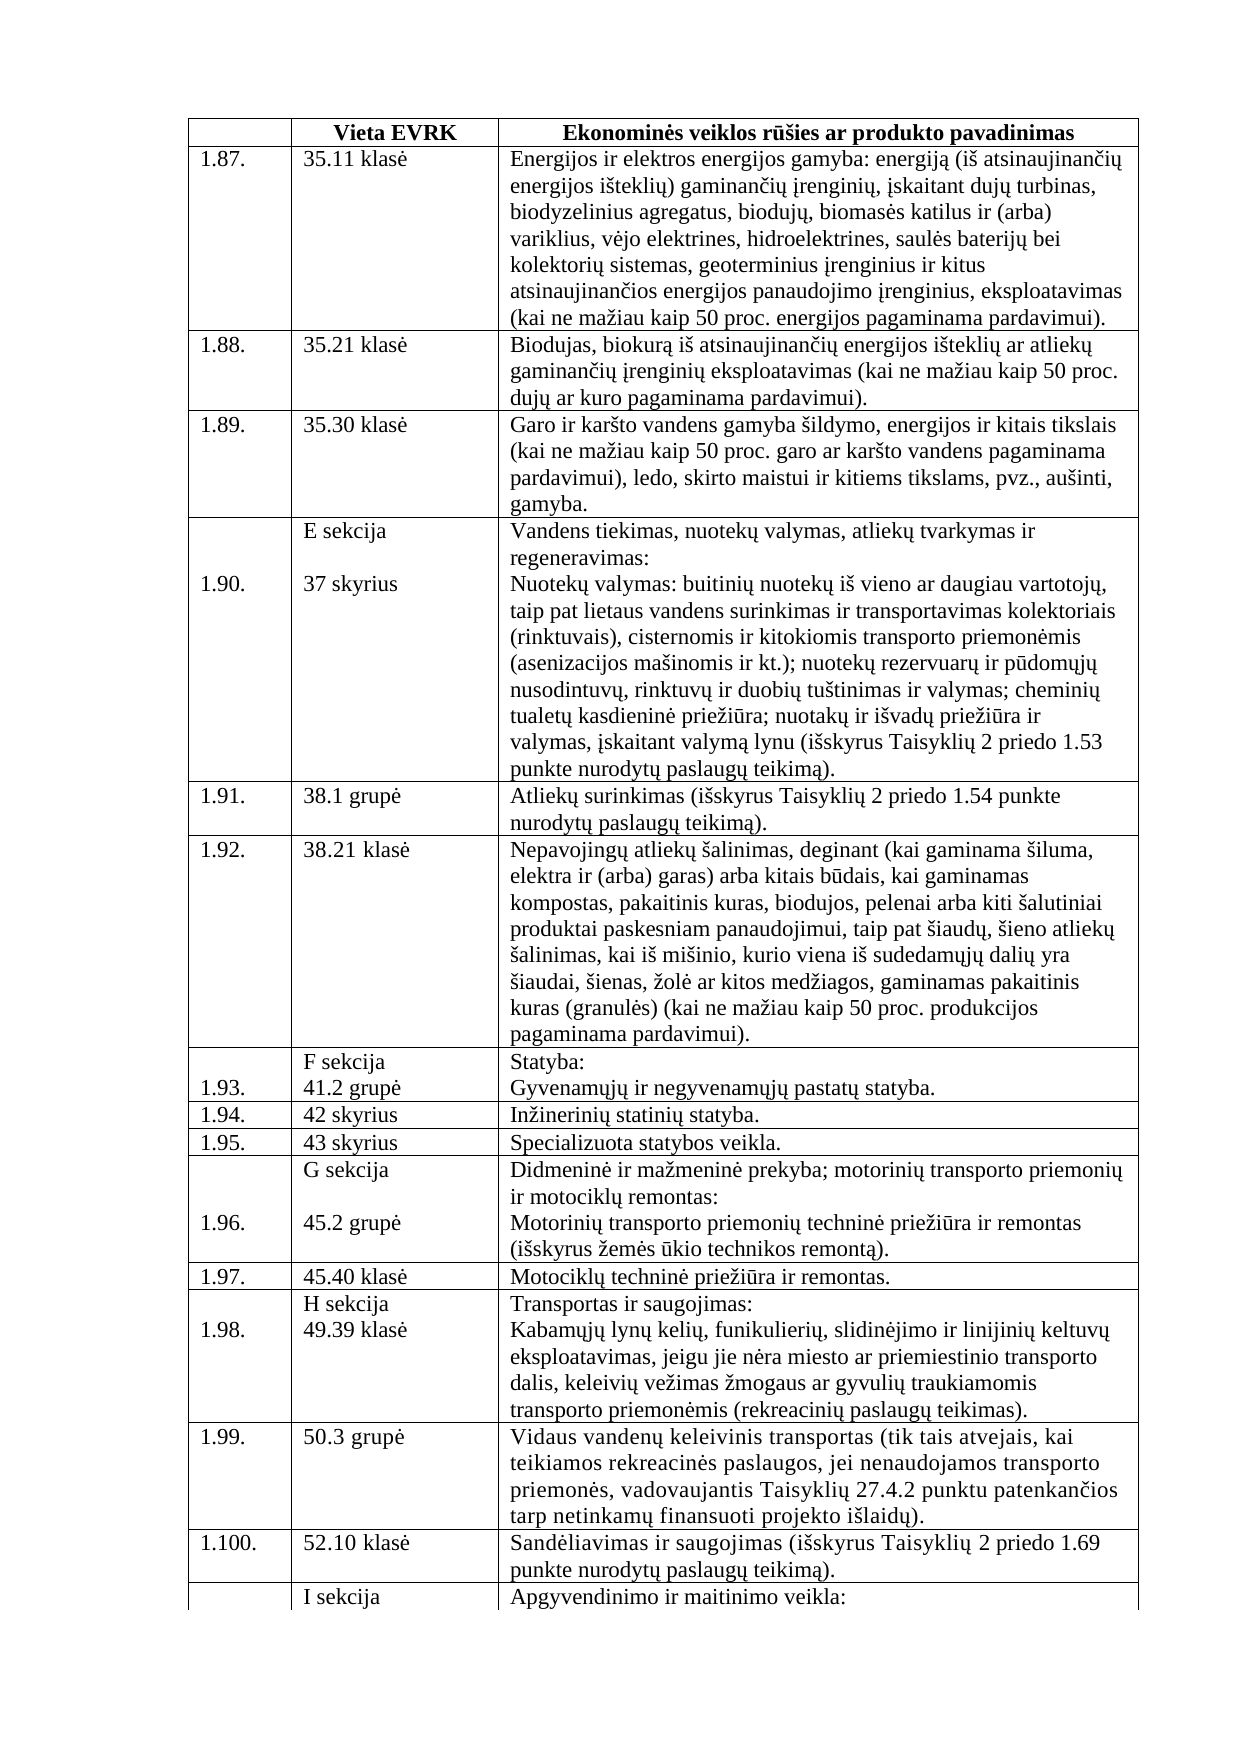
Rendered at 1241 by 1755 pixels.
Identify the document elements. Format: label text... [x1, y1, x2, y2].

table_cell Sandėliavimas ir saugojimas (išskyrus Taisyklių 2 priedo 1.69 punkte nurodytų paslaugų teikimą). [499, 1530, 1138, 1582]
table_header Ekonominės veiklos rūšies ar produkto pavadinimas [499, 119, 1138, 146]
table_cell 1.93. [189, 1074, 291, 1101]
table_cell 1.96. [189, 1209, 291, 1262]
table_cell H sekcija [292, 1290, 498, 1317]
table_cell 1.87. [189, 147, 291, 330]
table_cell Apgyvendinimo ir maitinimo veikla: [499, 1583, 1138, 1609]
table_cell F sekcija [292, 1048, 498, 1074]
table_cell Vandens tiekimas, nuotekų valymas, atliekų tvarkymas ir regeneravimas: [499, 518, 1138, 570]
table_cell 1.92. [189, 836, 291, 1047]
table_cell 49.39 klasė [292, 1317, 498, 1422]
table_cell 50.3 grupė [292, 1423, 498, 1528]
table_cell Vidaus vandenų keleivinis transportas (tik tais atvejais, kai teikiamos rekreacinės paslaugos, jei nenaudojamos transporto priemonės, vadovaujantis Taisyklių 27.4.2 punktu patenkančios tarp netinkamų finansuoti projekto išlaidų). [499, 1423, 1138, 1528]
table_cell 35.21 klasė [292, 331, 498, 410]
table_cell 1.99. [189, 1423, 291, 1528]
table_cell Atliekų surinkimas (išskyrus Taisyklių 2 priedo 1.54 punkte nurodytų paslaugų teikimą). [499, 782, 1138, 835]
table_cell 1.94. [189, 1102, 291, 1128]
table_cell 38.1 grupė [292, 782, 498, 835]
table_cell 35.11 klasė [292, 147, 498, 330]
table_cell 1.97. [189, 1263, 291, 1289]
table_cell 1.100. [189, 1530, 291, 1582]
table_header [189, 119, 291, 146]
table_cell 41.2 grupė [292, 1074, 498, 1101]
table_cell Gyvenamųjų ir negyvenamųjų pastatų statyba. [499, 1074, 1138, 1101]
table_cell Garo ir karšto vandens gamyba šildymo, energijos ir kitais tikslais (kai ne mažiau kaip 50 proc. garo ar karšto vandens pagaminama pardavimui), ledo, skirto maistui ir kitiems tikslams, pvz., aušinti, gamyba. [499, 411, 1138, 517]
table_cell 42 skyrius [292, 1102, 498, 1128]
table_cell Nuotekų valymas: buitinių nuotekų iš vieno ar daugiau vartotojų, taip pat lietaus vandens surinkimas ir transportavimas kolektoriais (rinktuvais), cisternomis ir kitokiomis transporto priemonėmis (asenizacijos mašinomis ir kt.); nuotekų rezervuarų ir pūdomųjų nusodintuvų, rinktuvų ir duobių tuštinimas ir valymas; cheminių tualetų kasdieninė priežiūra; nuotakų ir išvadų priežiūra ir valymas, įskaitant valymą lynu (išskyrus Taisyklių 2 priedo 1.53 punkte nurodytų paslaugų teikimą). [499, 570, 1138, 781]
table_cell [189, 1048, 291, 1074]
table_cell 45.40 klasė [292, 1263, 498, 1289]
table_cell 35.30 klasė [292, 411, 498, 517]
table_cell Energijos ir elektros energijos gamyba: energiją (iš atsinaujinančių energijos išteklių) gaminančių įrenginių, įskaitant dujų turbinas, biodyzelinius agregatus, biodujų, biomasės katilus ir (arba) variklius, vėjo elektrines, hidroelektrines, saulės baterijų bei kolektorių sistemas, geoterminius įrenginius ir kitus atsinaujinančios energijos panaudojimo įrenginius, eksploatavimas (kai ne mažiau kaip 50 proc. energijos pagaminama pardavimui). [499, 147, 1138, 330]
table_cell 1.88. [189, 331, 291, 410]
table_cell [189, 1290, 291, 1317]
table_cell Inžinerinių statinių statyba. [499, 1102, 1138, 1128]
table_cell Biodujas, biokurą iš atsinaujinančių energijos išteklių ar atliekų gaminančių įrenginių eksploatavimas (kai ne mažiau kaip 50 proc. dujų ar kuro pagaminama pardavimui). [499, 331, 1138, 410]
table_cell 45.2 grupė [292, 1209, 498, 1262]
table_cell Motorinių transporto priemonių techninė priežiūra ir remontas (išskyrus žemės ūkio technikos remontą). [499, 1209, 1138, 1262]
table_cell 1.95. [189, 1129, 291, 1155]
table_cell 52.10 klasė [292, 1530, 498, 1582]
table_cell Didmeninė ir mažmeninė prekyba; motorinių transporto priemonių ir motociklų remontas: [499, 1156, 1138, 1209]
table_cell 1.91. [189, 782, 291, 835]
table_cell 1.90. [189, 570, 291, 781]
table_cell [189, 518, 291, 570]
table_cell E sekcija [292, 518, 498, 570]
table_cell Statyba: [499, 1048, 1138, 1074]
table_cell 38.21 klasė [292, 836, 498, 1047]
table_cell Transportas ir saugojimas: [499, 1290, 1138, 1317]
table_cell 37 skyrius [292, 570, 498, 781]
table_cell [189, 1156, 291, 1209]
table_cell Kabamųjų lynų kelių, funikulierių, slidinėjimo ir linijinių keltuvų eksploatavimas, jeigu jie nėra miesto ar priemiestinio transporto dalis, keleivių vežimas žmogaus ar gyvulių traukiamomis transporto priemonėmis (rekreacinių paslaugų teikimas). [499, 1317, 1138, 1422]
table_cell 1.98. [189, 1317, 291, 1422]
table_cell 1.89. [189, 411, 291, 517]
table_header Vieta EVRK [292, 119, 498, 146]
table_cell G sekcija [292, 1156, 498, 1209]
table_cell I sekcija [292, 1583, 498, 1609]
table_cell 43 skyrius [292, 1129, 498, 1155]
table_cell Specializuota statybos veikla. [499, 1129, 1138, 1155]
table_cell Motociklų techninė priežiūra ir remontas. [499, 1263, 1138, 1289]
table_cell Nepavojingų atliekų šalinimas, deginant (kai gaminama šiluma, elektra ir (arba) garas) arba kitais būdais, kai gaminamas kompostas, pakaitinis kuras, biodujos, pelenai arba kiti šalutiniai produktai paskesniam panaudojimui, taip pat šiaudų, šieno atliekų šalinimas, kai iš mišinio, kurio viena iš sudedamųjų dalių yra šiaudai, šienas, žolė ar kitos medžiagos, gaminamas pakaitinis kuras (granulės) (kai ne mažiau kaip 50 proc. produkcijos pagaminama pardavimui). [499, 836, 1138, 1047]
table_cell [189, 1583, 291, 1609]
